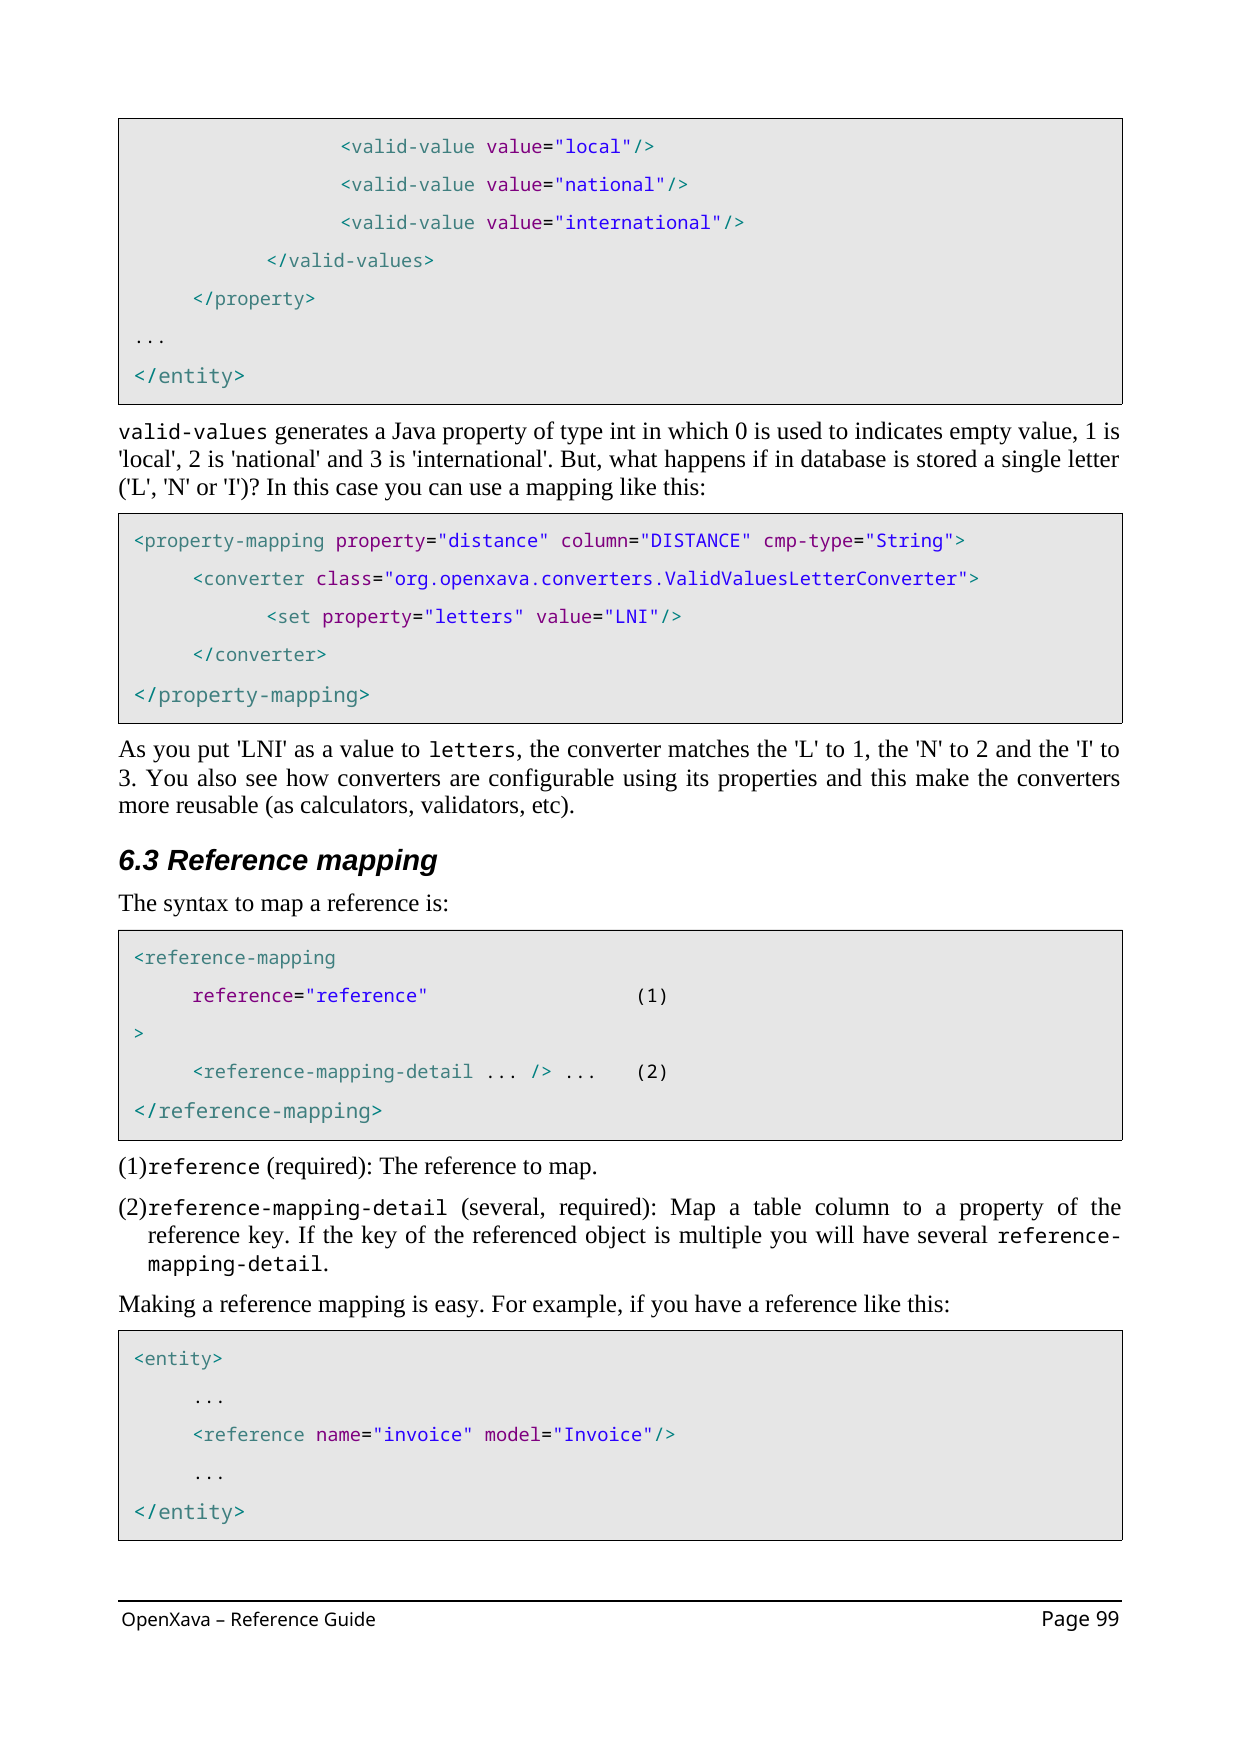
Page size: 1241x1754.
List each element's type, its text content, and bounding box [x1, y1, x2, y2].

text The syntax to map a reference is: [118, 889, 1122, 917]
text As you put 'LNI' as a value to letters, the converter matches the 'L' to 1, the 'N' to 2 and the 'I' to 3. You also see how converters are configurable using its properties and this make the converters more reusable (as calculators, validators, etc). [118, 736, 1122, 819]
text ... [119, 1444, 1122, 1482]
text </property-mapping> [119, 665, 1122, 723]
text > [119, 1006, 1122, 1044]
text <property-mapping property="distance" column="DISTANCE" cmp-type="String"> [119, 514, 1122, 551]
text <reference-mapping-detail ... /> ... (2) [119, 1044, 1122, 1082]
text <valid-value value="international"/> [119, 194, 1122, 232]
text <valid-value value="local"/> [119, 119, 1122, 156]
text reference="reference" (1) [119, 968, 1122, 1006]
text <converter class="org.openxava.converters.ValidValuesLetterConverter"> [119, 551, 1122, 589]
text <reference name="invoice" model="Invoice"/> [119, 1406, 1122, 1444]
text <entity> [119, 1331, 1122, 1368]
text </converter> [119, 627, 1122, 665]
text <set property="letters" value="LNI"/> [119, 589, 1122, 627]
text <reference-mapping [119, 931, 1122, 968]
subtitle Reference mapping [118, 844, 1122, 877]
text valid-values generates a Java property of type int in which 0 is used to indicates empty value, 1 is 'local', 2 is 'national' and 3 is 'international'. But, what happens if in database is stored a single letter ('L', 'N' or 'I')? In this case you can use a mapping like this: [118, 417, 1122, 500]
text </reference-mapping> [119, 1082, 1122, 1140]
text Making a reference mapping is easy. For example, if you have a reference like this: [118, 1290, 1122, 1318]
text </entity> [119, 346, 1122, 404]
text </valid-values> [119, 232, 1122, 270]
text ... [119, 308, 1122, 346]
text </entity> [119, 1482, 1122, 1540]
list reference (required): The reference to map. [118, 1152, 1122, 1180]
list reference-mapping-detail (several, required): Map a table column to a property of the reference key. If the key of the referenced object is multiple you will have several reference-mapping-detail. [118, 1193, 1122, 1278]
text </property> [119, 270, 1122, 308]
text <valid-value value="national"/> [119, 156, 1122, 194]
text ... [119, 1368, 1122, 1406]
